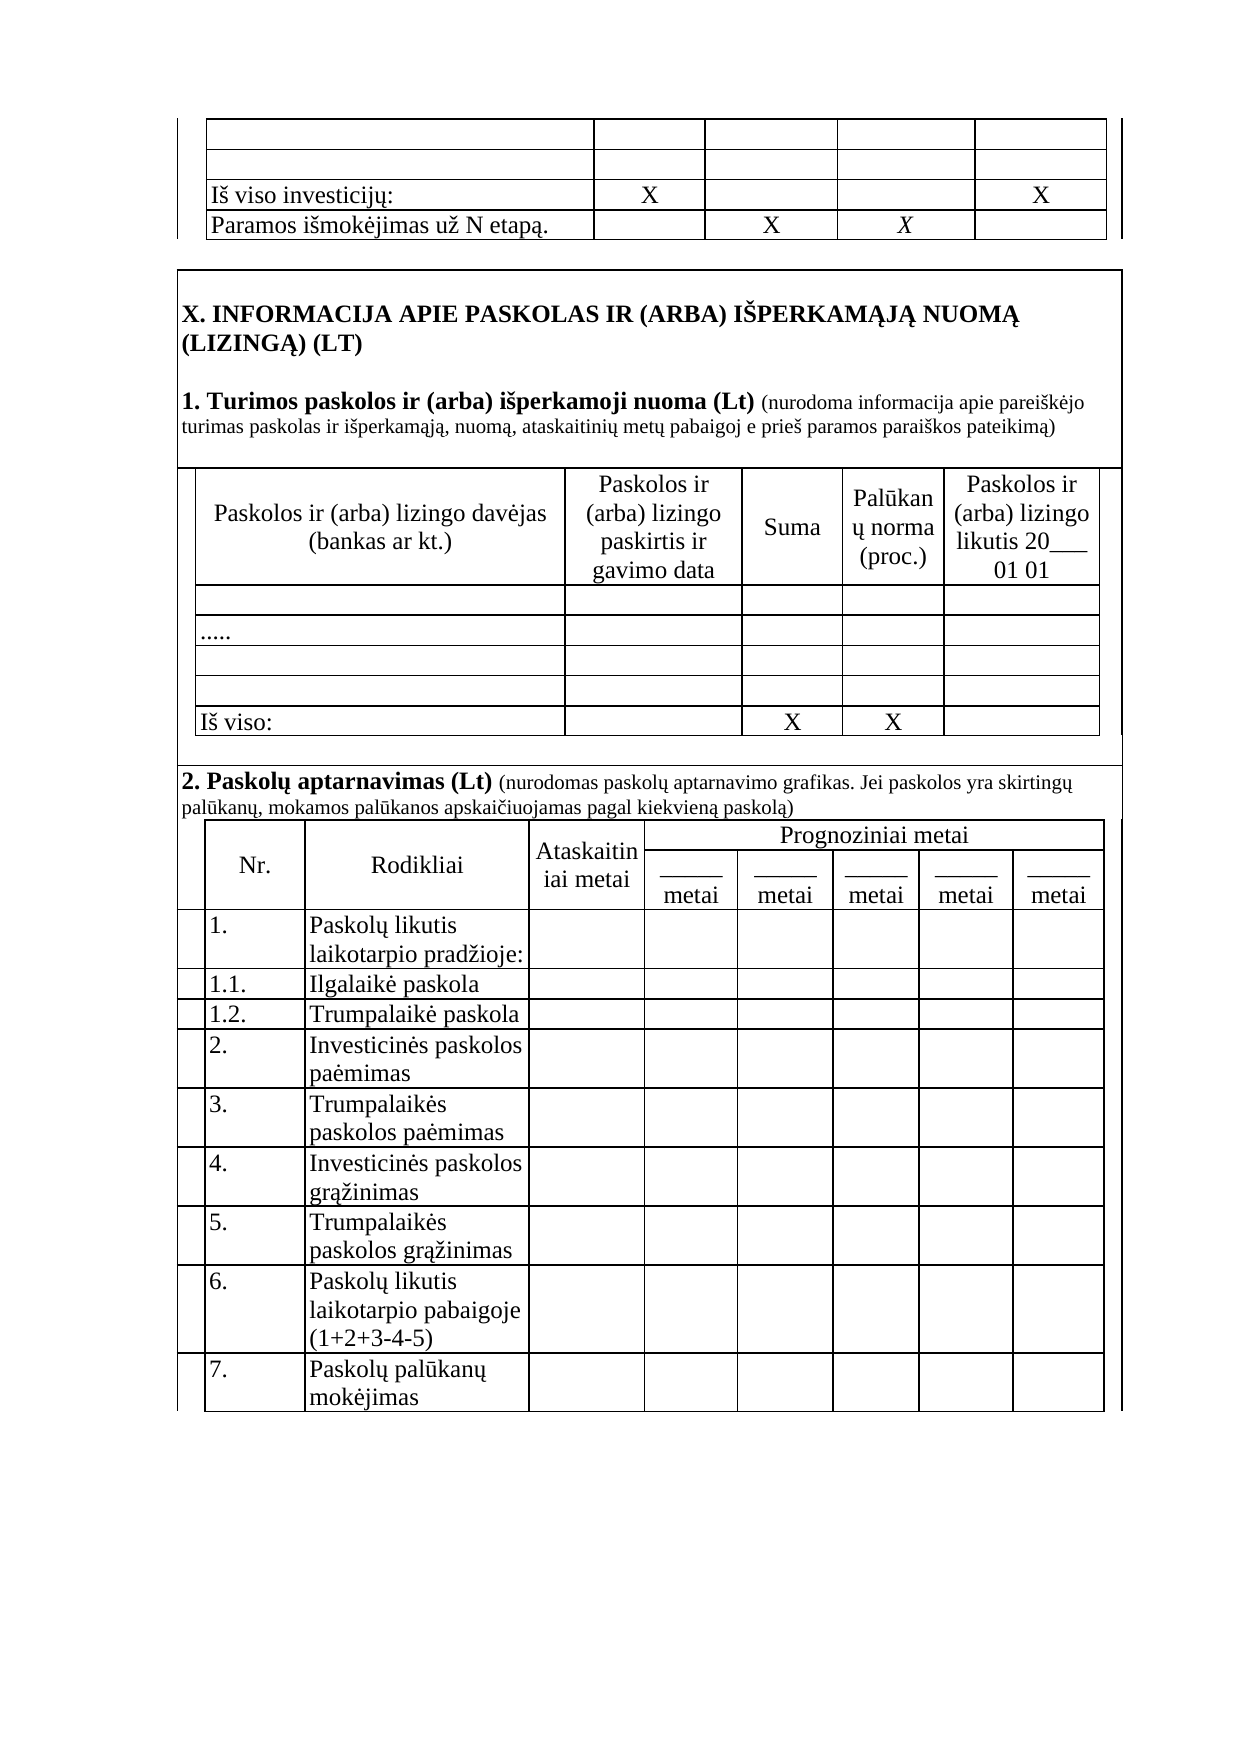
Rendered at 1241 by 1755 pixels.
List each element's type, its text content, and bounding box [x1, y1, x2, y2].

table_cell [178, 469, 195, 584]
table_cell [565, 736, 742, 765]
table_cell [706, 150, 837, 179]
table_cell Iš viso: [196, 707, 564, 735]
table_cell [1100, 469, 1121, 584]
table_cell [530, 1000, 644, 1028]
table_cell [645, 1000, 737, 1028]
table_cell [207, 120, 593, 148]
table_cell [196, 676, 564, 705]
table_cell [178, 849, 204, 908]
table_cell [1105, 1352, 1121, 1411]
table_cell [920, 1354, 1012, 1411]
table_cell [834, 1030, 918, 1087]
table_cell Investicinės paskolos grąžinimas [306, 1148, 528, 1205]
table_cell Paskolos ir (arba) lizingo paskirtis ir gavimo data [566, 469, 741, 584]
table_cell [738, 1030, 832, 1087]
table_cell Ataskaitiniai metai [530, 821, 644, 908]
table_cell [834, 1207, 918, 1264]
table_cell [530, 1148, 644, 1205]
table_cell [178, 1089, 204, 1146]
table_cell [1105, 998, 1121, 1028]
table_cell X [743, 707, 842, 735]
table_cell Investicinės paskolos paėmimas [306, 1030, 528, 1087]
table_cell [1105, 1146, 1121, 1205]
table_cell [738, 1266, 832, 1352]
table_cell [178, 910, 204, 967]
table_cell [1100, 614, 1121, 644]
table_cell Paramos išmokėjimas už N etapą. [207, 211, 593, 239]
table_cell [1107, 149, 1121, 179]
table_cell [843, 616, 943, 644]
table_cell [838, 150, 974, 179]
table_cell X [976, 180, 1106, 209]
table_cell [1107, 209, 1121, 239]
table_cell [1100, 584, 1121, 614]
table_cell [843, 676, 943, 705]
table_cell Trumpalaikė paskola [306, 1000, 528, 1028]
table_cell [738, 1000, 832, 1028]
table_cell [196, 736, 565, 765]
table_cell [1105, 1205, 1121, 1264]
table_cell [645, 1354, 737, 1411]
table_cell [530, 1207, 644, 1264]
table_cell [945, 616, 1099, 644]
table_cell [595, 211, 704, 239]
table_cell [1107, 179, 1121, 209]
table_cell [944, 736, 1099, 765]
table_cell [838, 180, 974, 209]
table_cell _____ metai [645, 851, 737, 908]
table_cell [645, 910, 737, 967]
table_cell [178, 819, 204, 849]
table_cell [178, 735, 196, 765]
table_cell [1014, 1030, 1103, 1087]
table_cell [566, 616, 741, 644]
table_cell [1014, 910, 1103, 967]
table_cell [738, 1089, 832, 1146]
table_cell Trumpalaikės paskolos paėmimas [306, 1089, 528, 1146]
table_cell X [706, 211, 837, 239]
table_cell [920, 910, 1012, 967]
table_cell [178, 705, 195, 735]
table_cell [645, 1266, 737, 1352]
table_cell [178, 645, 195, 675]
table_cell [920, 1266, 1012, 1352]
table_cell [920, 1207, 1012, 1264]
table_cell [566, 707, 741, 735]
table_cell [743, 646, 842, 675]
table_cell [1014, 1089, 1103, 1146]
table_cell [1014, 1207, 1103, 1264]
table_cell [178, 584, 195, 614]
table_cell [843, 586, 943, 614]
table_cell [834, 1089, 918, 1146]
table_cell [178, 118, 206, 148]
table_cell [920, 969, 1012, 998]
table_cell [743, 676, 842, 705]
table_cell [530, 1089, 644, 1146]
table_cell [178, 614, 195, 644]
table_cell [530, 1030, 644, 1087]
table_cell [976, 150, 1106, 179]
table_cell 7. [206, 1354, 304, 1411]
table_cell Paskolų likutis laikotarpio pradžioje: [306, 910, 528, 967]
table_cell [834, 1000, 918, 1028]
table_header X. INFORMACIJA APIE PASKOLAS IR (ARBA) IŠPERKAMĄJĄ NUOMĄ (LIZINGĄ) (LT) 1. Turimos paskolos ir (arba) išperkamoji nuoma (Lt) (nurodoma informacija apie pareiškėjo turimas paskolas ir išperkamąją, nuomą, ataskaitinių metų pabaigoj e prieš paramos paraiškos pateikimą) [178, 271, 1121, 467]
table_cell [843, 736, 944, 765]
table_cell [178, 1030, 204, 1087]
table_cell [976, 211, 1106, 239]
table_cell [178, 675, 195, 705]
table_cell Suma [743, 469, 842, 584]
table_cell 5. [206, 1207, 304, 1264]
table_cell [738, 969, 832, 998]
table_cell [1105, 1264, 1121, 1352]
table_cell Paskolos ir (arba) lizingo likutis 20___ 01 01 [945, 469, 1099, 584]
table_cell [1107, 118, 1121, 148]
table_cell [595, 150, 704, 179]
table_cell [530, 1266, 644, 1352]
table_cell [645, 969, 737, 998]
table_cell [1105, 909, 1121, 967]
table_cell [645, 1207, 737, 1264]
table_cell Paskolos ir (arba) lizingo davėjas (bankas ar kt.) [196, 469, 564, 584]
table_cell X [843, 707, 943, 735]
table_cell [178, 969, 204, 998]
table_cell [1100, 675, 1121, 705]
table_cell [834, 1354, 918, 1411]
table_cell _____ metai [1014, 851, 1103, 908]
table_cell [743, 586, 842, 614]
table_cell [743, 616, 842, 644]
table_cell [1014, 969, 1103, 998]
table_cell [178, 1354, 204, 1411]
table_cell X [838, 211, 974, 239]
table_cell [1105, 849, 1121, 908]
table_cell 4. [206, 1148, 304, 1205]
table_cell Nr. [206, 821, 304, 908]
table_cell Trumpalaikės paskolos grąžinimas [306, 1207, 528, 1264]
table_cell 6. [206, 1266, 304, 1352]
table_cell X [595, 180, 704, 209]
table_cell [920, 1089, 1012, 1146]
table_cell 3. [206, 1089, 304, 1146]
table_cell _____ metai [834, 851, 918, 908]
table_cell [1100, 645, 1121, 675]
table_cell [834, 1148, 918, 1205]
table_cell [834, 910, 918, 967]
table_cell [834, 1266, 918, 1352]
table_cell [920, 1030, 1012, 1087]
table_cell Ilgalaikė paskola [306, 969, 528, 998]
table_cell [178, 179, 206, 209]
table_cell 2. Paskolų aptarnavimas (Lt) (nurodomas paskolų aptarnavimo grafikas. Jei paskolos yra skirtingų palūkanų, mokamos palūkanos apskaičiuojamas pagal kiekvieną paskolą) [178, 766, 1122, 819]
table_cell [976, 120, 1106, 148]
table_cell [1014, 1000, 1103, 1028]
table_cell [738, 1354, 832, 1411]
table_cell [1014, 1148, 1103, 1205]
table_cell [945, 707, 1099, 735]
table_cell [1100, 705, 1121, 735]
table_cell [566, 676, 741, 705]
table_cell [1014, 1354, 1103, 1411]
table_cell [742, 736, 842, 765]
table_cell [1014, 1266, 1103, 1352]
table_cell [945, 646, 1099, 675]
table_cell ..... [196, 616, 564, 644]
table_cell Palūkanų norma (proc.) [843, 469, 943, 584]
table_cell [1105, 968, 1121, 998]
table_cell [595, 120, 704, 148]
table_cell [838, 120, 974, 148]
table_cell [706, 180, 837, 209]
table_cell [834, 969, 918, 998]
table_cell [178, 1148, 204, 1205]
table_cell [1099, 735, 1122, 765]
table_cell [530, 969, 644, 998]
table_cell [178, 1000, 204, 1028]
table_cell [645, 1148, 737, 1205]
table_cell [843, 646, 943, 675]
table_cell [1105, 1028, 1121, 1087]
table_cell 2. [206, 1030, 304, 1087]
table_cell [196, 586, 564, 614]
table_cell [738, 1148, 832, 1205]
table_cell [645, 1030, 737, 1087]
table_cell 1. [206, 910, 304, 967]
table_cell [530, 1354, 644, 1411]
table_cell [920, 1000, 1012, 1028]
table_cell Paskolų palūkanų mokėjimas [306, 1354, 528, 1411]
table_cell [706, 120, 837, 148]
table_cell [945, 676, 1099, 705]
table_cell Iš viso investicijų: [207, 180, 593, 209]
table_cell [178, 149, 206, 179]
table_cell [207, 150, 593, 179]
table_cell [196, 646, 564, 675]
table_cell Rodikliai [306, 821, 528, 908]
table_cell [566, 586, 741, 614]
table_cell Paskolų likutis laikotarpio pabaigoje (1+2+3-4-5) [306, 1266, 528, 1352]
table_cell [920, 1148, 1012, 1205]
table_cell [645, 1089, 737, 1146]
table_cell [1105, 1087, 1121, 1146]
table_cell 1.1. [206, 969, 304, 998]
table_cell [566, 646, 741, 675]
table_cell _____ metai [920, 851, 1012, 908]
table_cell [530, 910, 644, 967]
table_cell [178, 1207, 204, 1264]
table_cell [178, 1266, 204, 1352]
table_cell [738, 910, 832, 967]
table_cell Prognoziniai metai [645, 821, 1103, 849]
table_cell 1.2. [206, 1000, 304, 1028]
table_cell [178, 209, 206, 239]
table_cell [945, 586, 1099, 614]
table_cell [738, 1207, 832, 1264]
table_cell _____ metai [738, 851, 832, 908]
table_cell [1105, 819, 1121, 849]
